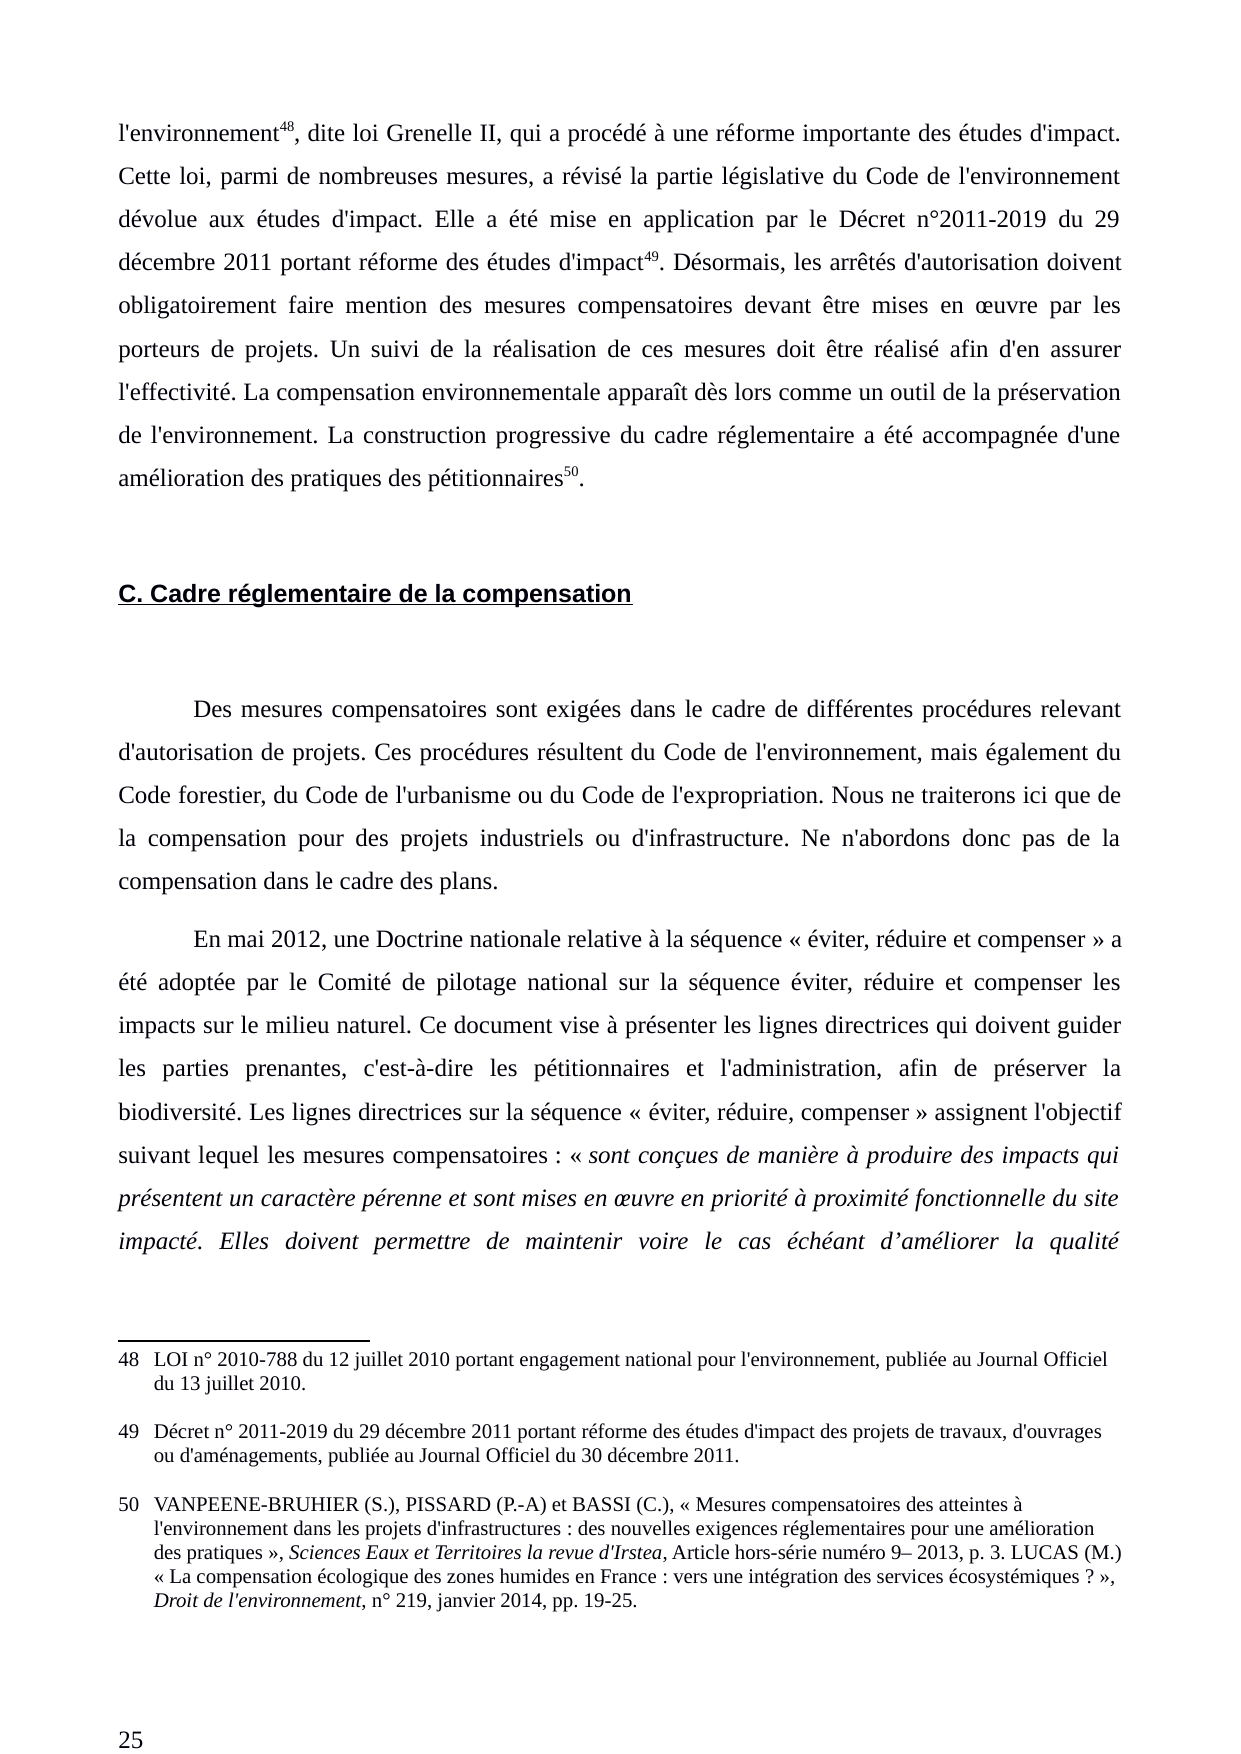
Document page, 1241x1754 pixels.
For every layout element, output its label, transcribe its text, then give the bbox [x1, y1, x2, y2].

text VANPEENE-BRUHIER (S.), PISSARD (P.-A) et BASSI (C.), « Mesures compensatoires des atteintes à l'environnement dans les projets d'infrastructures : des nouvelles exigences réglementaires pour une amélioration des pratiques », Sciences Eaux et Territoires la revue d'Irstea, Article hors-série numéro 9– 2013, p. 3. LUCAS (M.) « La compensation écologique des zones humides en France : vers une intégration des services écosystémiques ? », Droit de l'environnement, n° 219, janvier 2014, pp. 19-25. [118, 1491, 1122, 1612]
text l'environnement, dite loi Grenelle II, qui a procédé à une réforme importante des études d'impact. Cette loi, parmi de nombreuses mesures, a révisé la partie législative du Code de l'environnement dévolue aux études d'impact. Elle a été mise en application par le Décret n°2011-2019 du 29 décembre 2011 portant réforme des études d'impact. Désormais, les arrêtés d'autorisation doivent obligatoirement faire mention des mesures compensatoires devant être mises en œuvre par les porteurs de projets. Un suivi de la réalisation de ces mesures doit être réalisé afin d'en assurer l'effectivité. La compensation environnementale apparaît dès lors comme un outil de la préservation de l'environnement. La construction progressive du cadre réglementaire a été accompagnée d'une amélioration des pratiques des pétitionnaires. [118, 118, 1122, 492]
text Décret n° 2011-2019 du 29 décembre 2011 portant réforme des études d'impact des projets de travaux, d'ouvrages ou d'aménagements, publiée au Journal Officiel du 30 décembre 2011. [118, 1419, 1122, 1467]
text En mai 2012, une Doctrine nationale relative à la séquence « éviter, réduire et compenser » a été adoptée par le Comité de pilotage national sur la séquence éviter, réduire et compenser les impacts sur le milieu naturel. Ce document vise à présenter les lignes directrices qui doivent guider les parties prenantes, c'est-à-dire les pétitionnaires et l'administration, afin de préserver la biodiversité. Les lignes directrices sur la séquence « éviter, réduire, compenser » assignent l'objectif suivant lequel les mesures compensatoires : « sont conçues de manière à produire des impacts qui présentent un caractère pérenne et sont mises en œuvre en priorité à proximité fonctionnelle du site impacté. Elles doivent permettre de maintenir voire le cas échéant d’améliorer la qualité [118, 924, 1122, 1255]
text C. Cadre réglementaire de la compensation [118, 578, 1122, 607]
text LOI n° 2010-788 du 12 juillet 2010 portant engagement national pour l'environnement, publiée au Journal Officiel du 13 juillet 2010. [118, 1347, 1122, 1395]
text Des mesures compensatoires sont exigées dans le cadre de différentes procédures relevant d'autorisation de projets. Ces procédures résultent du Code de l'environnement, mais également du Code forestier, du Code de l'urbanisme ou du Code de l'expropriation. Nous ne traiterons ici que de la compensation pour des projets industriels ou d'infrastructure. Ne n'abordons donc pas de la compensation dans le cadre des plans. [118, 694, 1122, 895]
